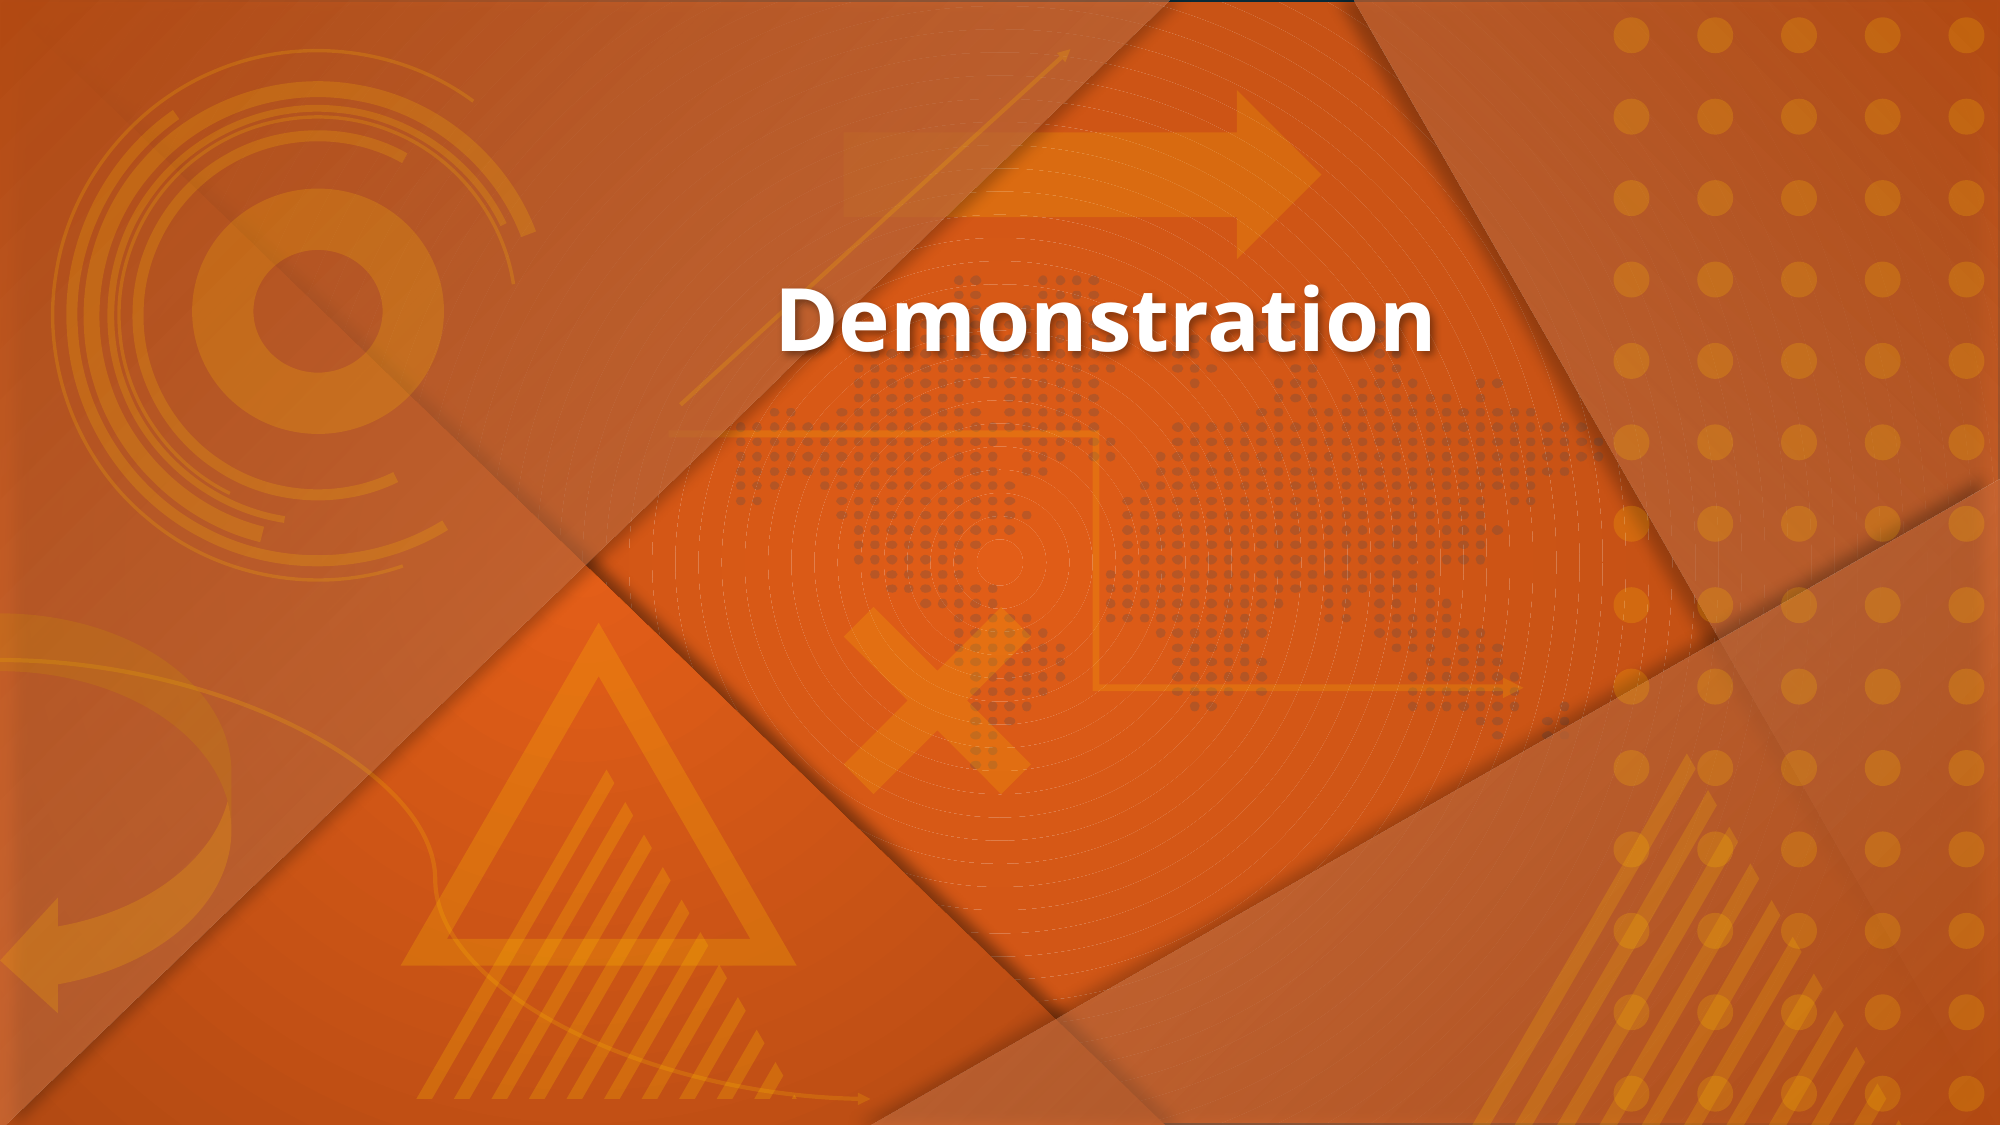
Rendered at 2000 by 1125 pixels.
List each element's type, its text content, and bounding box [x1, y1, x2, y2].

text_box [0, 0, 2000, 1125]
text_box Demonstration [524, 256, 1687, 377]
